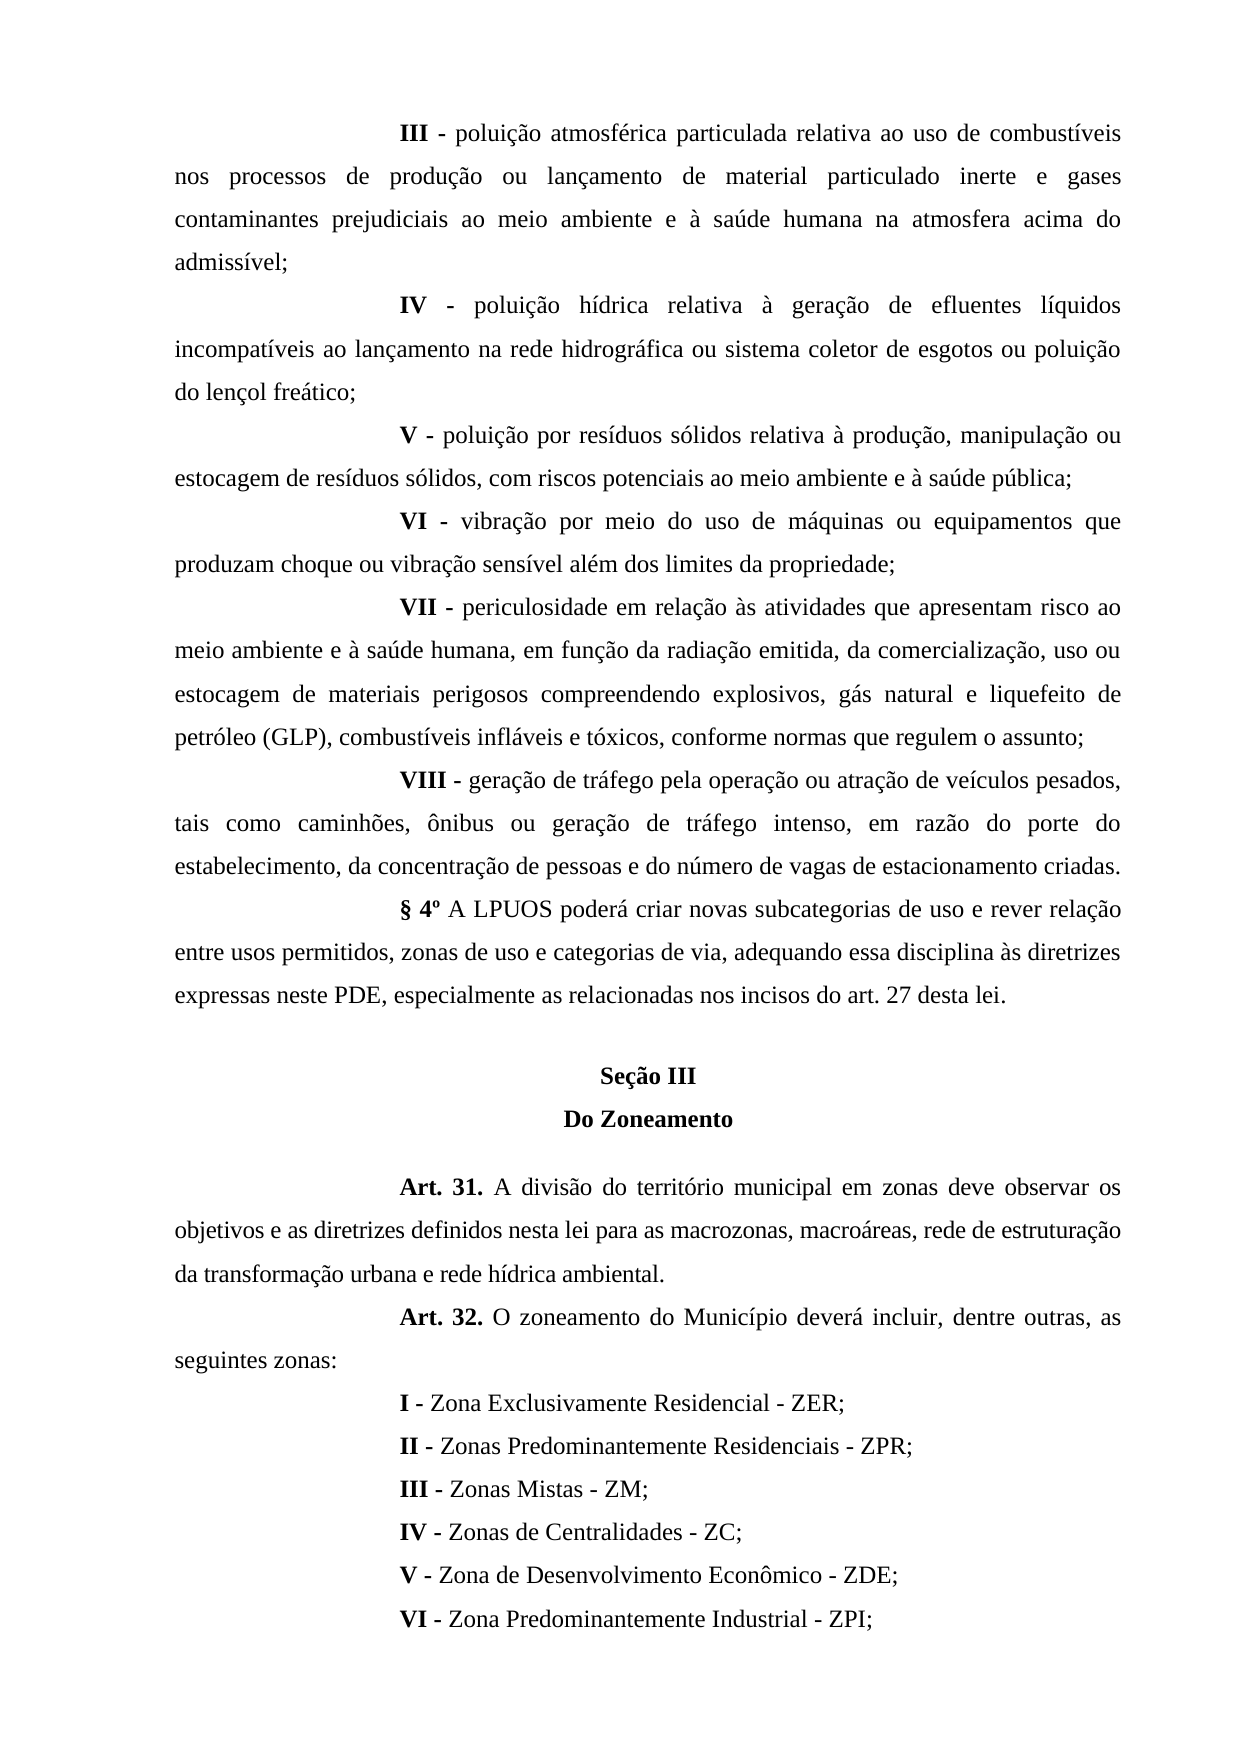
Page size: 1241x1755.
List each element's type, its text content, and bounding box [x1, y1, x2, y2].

text IV - poluição hídrica relativa à geração de efluentes líquidos incompatíveis ao lançamento na rede hidrográfica ou sistema coletor de esgotos ou poluição do lençol freático; [174, 291, 1122, 406]
text VII - periculosidade em relação às atividades que apresentam risco ao meio ambiente e à saúde humana, em função da radiação emitida, da comercialização, uso ou estocagem de materiais perigosos compreendendo explosivos, gás natural e liquefeito de petróleo (GLP), combustíveis infláveis e tóxicos, conforme normas que regulem o assunto; [174, 592, 1122, 751]
text Art. 32. O zoneamento do Município deverá incluir, dentre outras, as seguintes zonas: [174, 1302, 1122, 1374]
text Do Zoneamento [174, 1104, 1122, 1133]
text IV - Zonas de Centralidades - ZC; [174, 1517, 1122, 1546]
text V - poluição por resíduos sólidos relativa à produção, manipulação ou estocagem de resíduos sólidos, com riscos potenciais ao meio ambiente e à saúde pública; [174, 420, 1122, 492]
text Art. 31. A divisão do território municipal em zonas deve observar os objetivos e as diretrizes definidos nesta lei para as macrozonas, macroáreas, rede de estruturação da transformação urbana e rede hídrica ambiental. [174, 1172, 1122, 1287]
text VIII - geração de tráfego pela operação ou atração de veículos pesados, tais como caminhões, ônibus ou geração de tráfego intenso, em razão do porte do estabelecimento, da concentração de pessoas e do número de vagas de estacionamento criadas. [174, 765, 1122, 880]
text III - Zonas Mistas - ZM; [174, 1474, 1122, 1503]
text V - Zona de Desenvolvimento Econômico - ZDE; [174, 1561, 1122, 1589]
text III - poluição atmosférica particulada relativa ao uso de combustíveis nos processos de produção ou lançamento de material particulado inerte e gases contaminantes prejudiciais ao meio ambiente e à saúde humana na atmosfera acima do admissível; [174, 118, 1122, 276]
text VI - vibração por meio do uso de máquinas ou equipamentos que produzam choque ou vibração sensível além dos limites da propriedade; [174, 506, 1122, 578]
text VI - Zona Predominantemente Industrial - ZPI; [174, 1604, 1122, 1632]
text I - Zona Exclusivamente Residencial - ZER; [174, 1388, 1122, 1417]
text § 4º A LPUOS poderá criar novas subcategorias de uso e rever relação entre usos permitidos, zonas de uso e categorias de via, adequando essa disciplina às diretrizes expressas neste PDE, especialmente as relacionadas nos incisos do art. 27 desta lei. [174, 894, 1122, 1009]
text II - Zonas Predominantemente Residenciais - ZPR; [174, 1431, 1122, 1460]
text Seção III [174, 1061, 1122, 1090]
